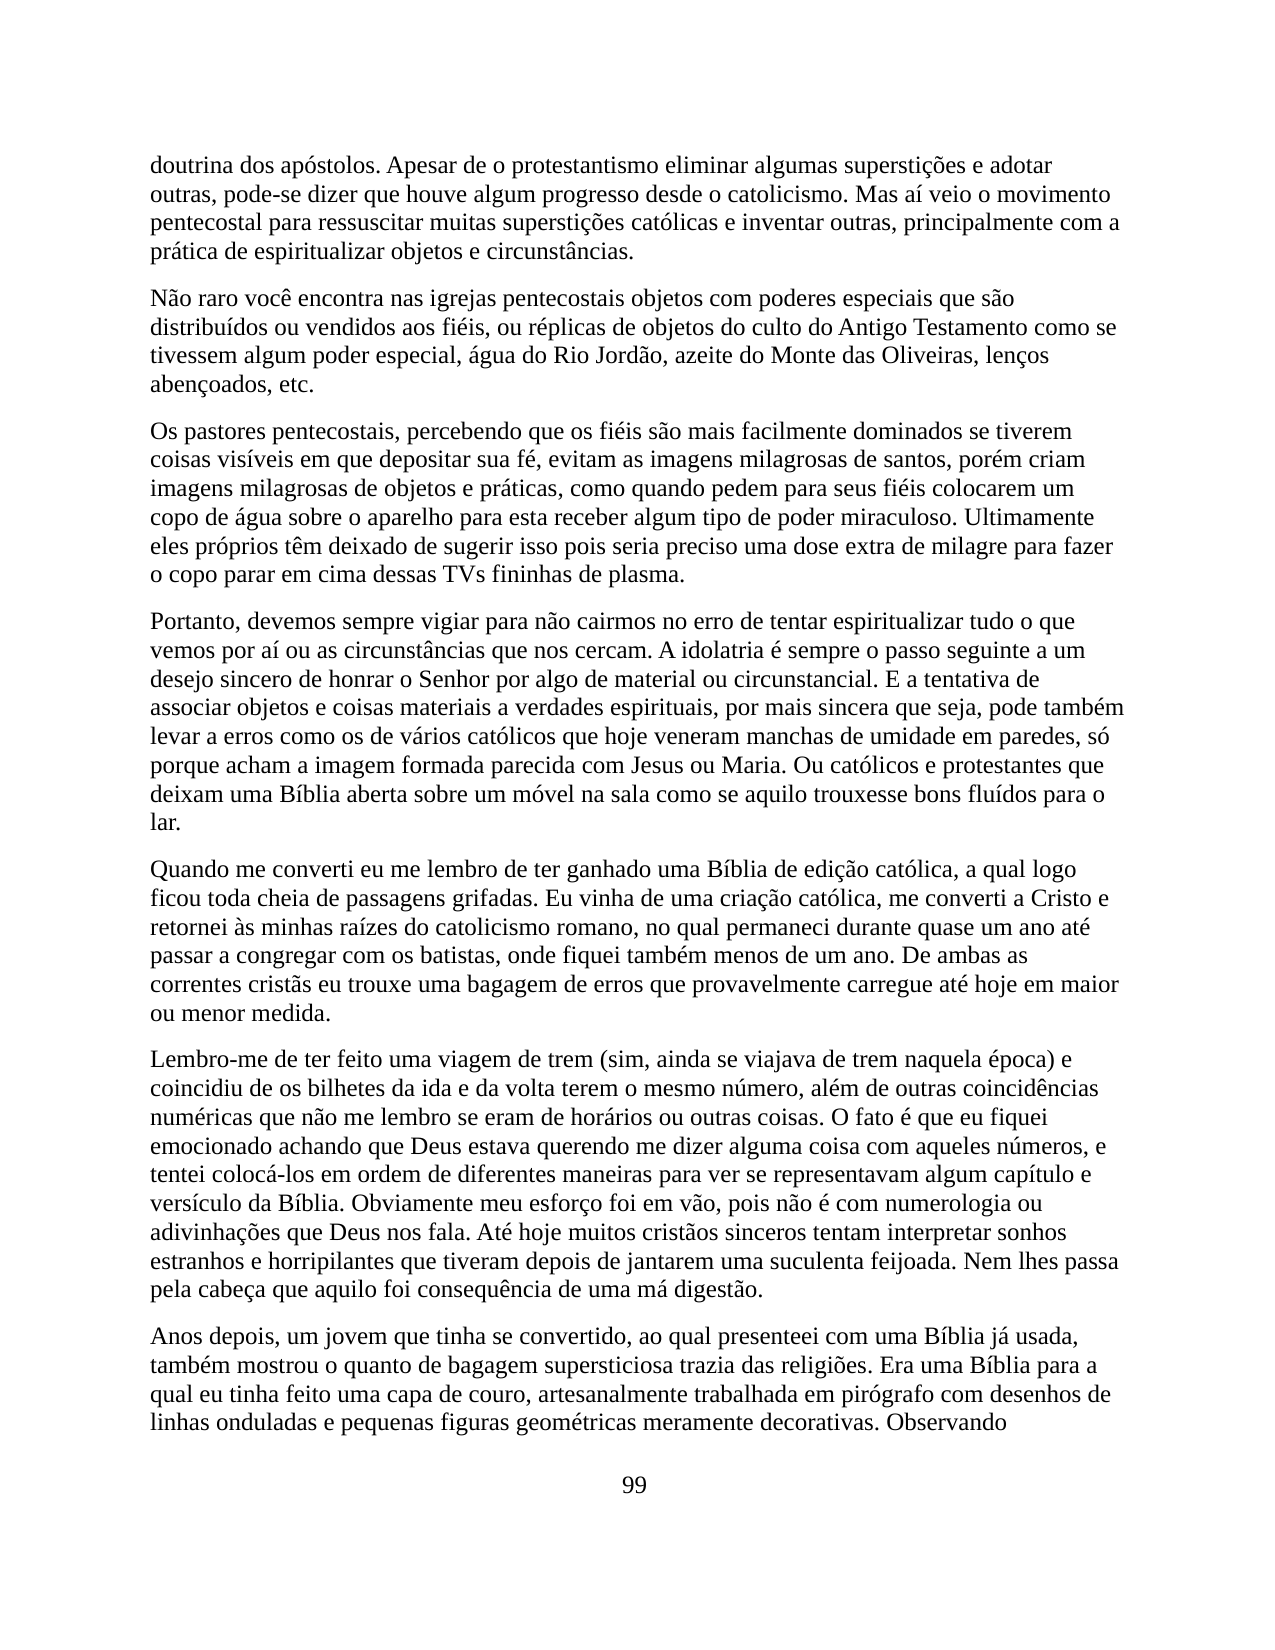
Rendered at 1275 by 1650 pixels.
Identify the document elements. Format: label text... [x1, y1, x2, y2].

text Anos depois, um jovem que tinha se convertido, ao qual presenteei com uma Bíblia já usada, também mostrou o quanto de bagagem supersticiosa trazia das religiões. Era uma Bíblia para a qual eu tinha feito uma capa de couro, artesanalmente trabalhada em pirógrafo com desenhos de linhas onduladas e pequenas figuras geométricas meramente decorativas. Observando [150, 1321, 1125, 1436]
text doutrina dos apóstolos. Apesar de o protestantismo eliminar algumas superstições e adotar outras, pode-se dizer que houve algum progresso desde o catolicismo. Mas aí veio o movimento pentecostal para ressuscitar muitas superstições católicas e inventar outras, principalmente com a prática de espiritualizar objetos e circunstâncias. [150, 150, 1125, 265]
text Lembro-me de ter feito uma viagem de trem (sim, ainda se viajava de trem naquela época) e coincidiu de os bilhetes da ida e da volta terem o mesmo número, além de outras coincidências numéricas que não me lembro se eram de horários ou outras coisas. O fato é que eu fiquei emocionado achando que Deus estava querendo me dizer alguma coisa com aqueles números, e tentei colocá-los em ordem de diferentes maneiras para ver se representavam algum capítulo e versículo da Bíblia. Obviamente meu esforço foi em vão, pois não é com numerologia ou adivinhações que Deus nos fala. Até hoje muitos cristãos sinceros tentam interpretar sonhos estranhos e horripilantes que tiveram depois de jantarem uma suculenta feijoada. Nem lhes passa pela cabeça que aquilo foi consequência de uma má digestão. [150, 1044, 1125, 1303]
text Não raro você encontra nas igrejas pentecostais objetos com poderes especiais que são distribuídos ou vendidos aos fiéis, ou réplicas de objetos do culto do Antigo Testamento como se tivessem algum poder especial, água do Rio Jordão, azeite do Monte das Oliveiras, lenços abençoados, etc. [150, 283, 1125, 398]
text Portanto, devemos sempre vigiar para não cairmos no erro de tentar espiritualizar tudo o que vemos por aí ou as circunstâncias que nos cercam. A idolatria é sempre o passo seguinte a um desejo sincero de honrar o Senhor por algo de material ou circunstancial. E a tentativa de associar objetos e coisas materiais a verdades espirituais, por mais sincera que seja, pode também levar a erros como os de vários católicos que hoje veneram manchas de umidade em paredes, só porque acham a imagem formada parecida com Jesus ou Maria. Ou católicos e protestantes que deixam uma Bíblia aberta sobre um móvel na sala como se aquilo trouxesse bons fluídos para o lar. [150, 606, 1125, 836]
text Quando me converti eu me lembro de ter ganhado uma Bíblia de edição católica, a qual logo ficou toda cheia de passagens grifadas. Eu vinha de uma criação católica, me converti a Cristo e retornei às minhas raízes do catolicismo romano, no qual permaneci durante quase um ano até passar a congregar com os batistas, onde fiquei também menos de um ano. De ambas as correntes cristãs eu trouxe uma bagagem de erros que provavelmente carregue até hoje em maior ou menor medida. [150, 854, 1125, 1027]
text Os pastores pentecostais, percebendo que os fiéis são mais facilmente dominados se tiverem coisas visíveis em que depositar sua fé, evitam as imagens milagrosas de santos, porém criam imagens milagrosas de objetos e práticas, como quando pedem para seus fiéis colocarem um copo de água sobre o aparelho para esta receber algum tipo de poder miraculoso. Ultimamente eles próprios têm deixado de sugerir isso pois seria preciso uma dose extra de milagre para fazer o copo parar em cima dessas TVs fininhas de plasma. [150, 416, 1125, 588]
